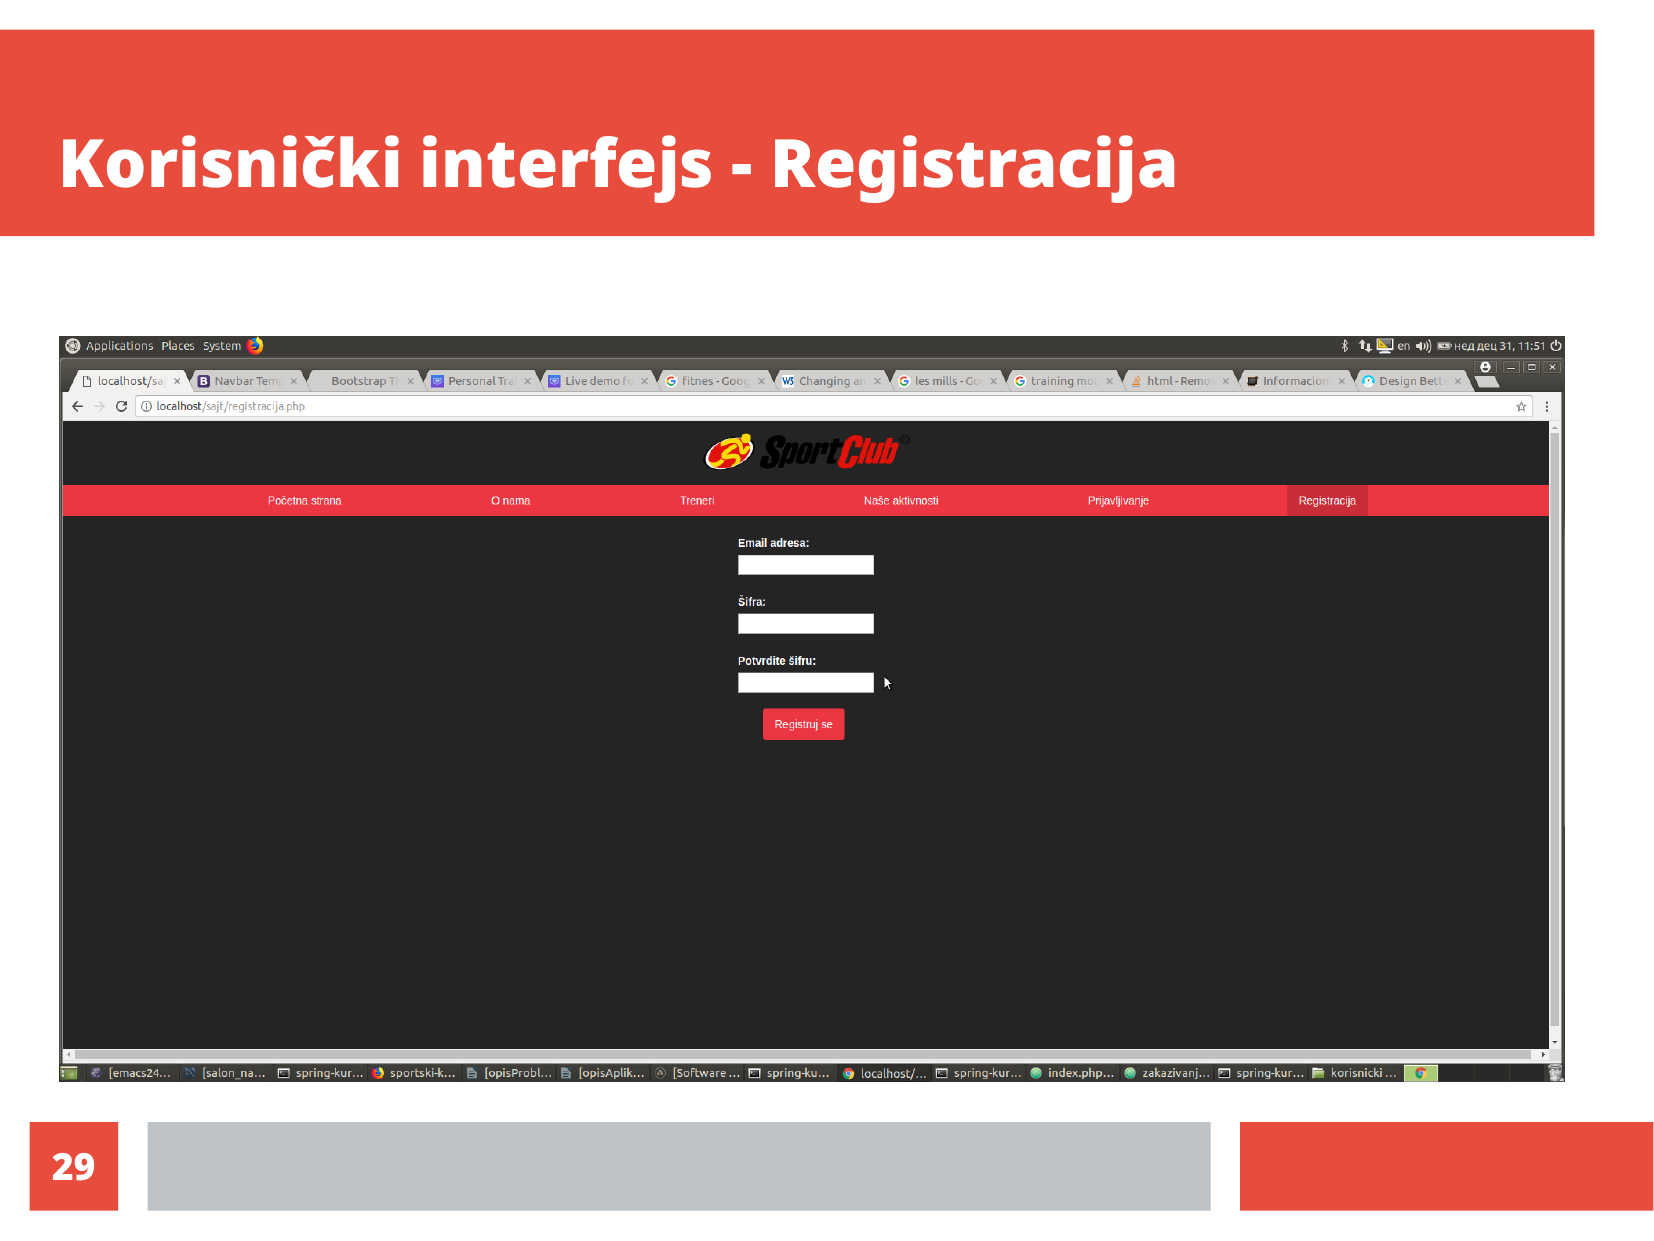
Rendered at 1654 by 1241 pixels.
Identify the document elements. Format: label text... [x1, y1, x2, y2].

title Korisnički interfejs - Registracija [59, 59, 1595, 207]
picture [59, 336, 1565, 1082]
